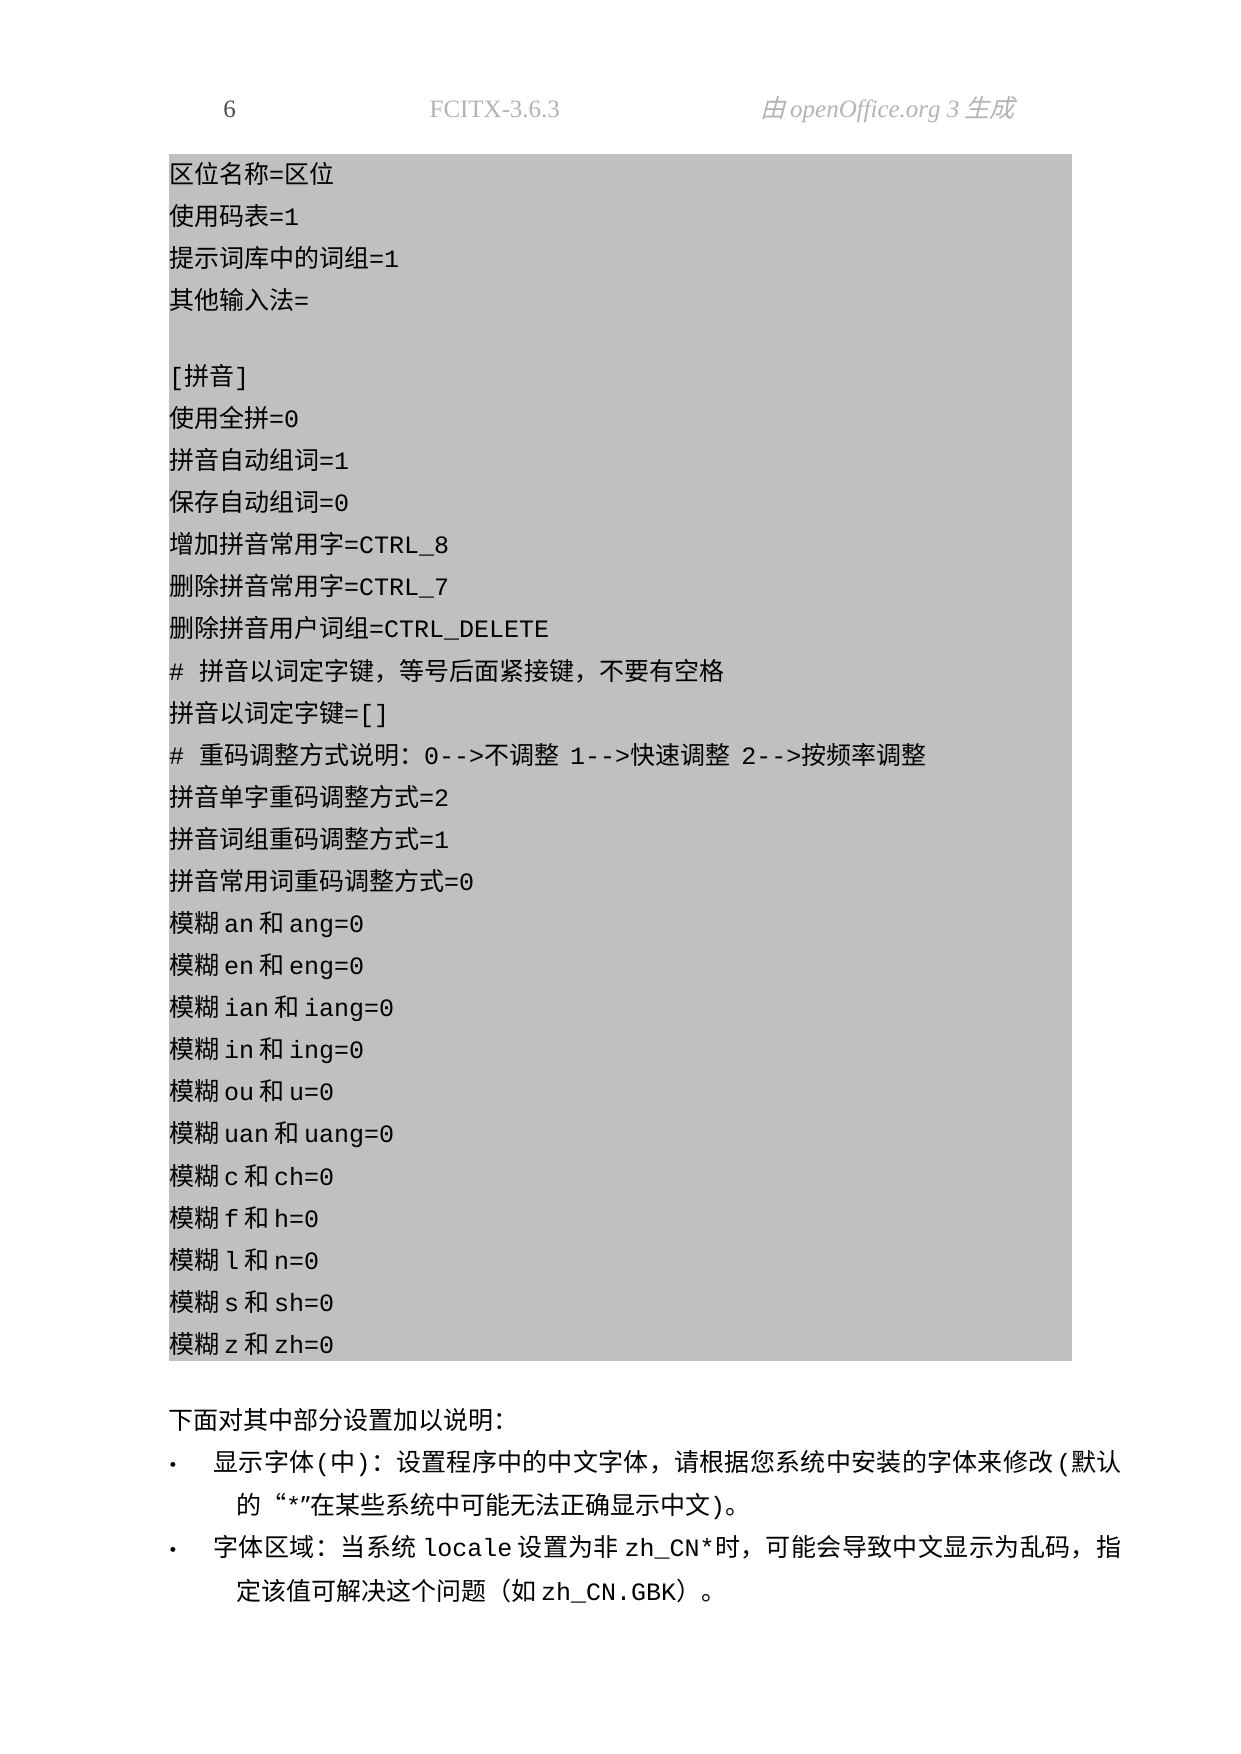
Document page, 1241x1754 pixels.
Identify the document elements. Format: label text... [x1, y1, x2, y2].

text 下面对其中部分设置加以说明： [118, 1400, 1122, 1437]
list 显示字体(中)：设置程序中的中文字体，请根据您系统中安装的字体来修改(默认的“*”在某些系统中可能无法正确显示中文)。 [169, 1442, 1122, 1522]
list 字体区域：当系统locale设置为非zh_CN*时，可能会导致中文显示为乱码，指定该值可解决这个问题（如zh_CN.GBK）。 [169, 1528, 1122, 1608]
table_header 区位名称=区位 使用码表=1 提示词库中的词组=1 其他输入法= [拼音] 使用全拼=0 拼音自动组词=1 保存自动组词=0 增加拼音常用字=CTRL_8 删除拼音常用字=CTRL_7 删除拼音用户词组=CTRL_DELETE # 拼音以词定字键，等号后面紧接键，不要有空格 拼音以词定字键=[] # 重码调整方式说明：0-->不调整 1-->快速调整 2-->按频率调整 拼音单字重码调整方式=2 拼音词组重码调整方式=1 拼音常用词重码调整方式=0 模糊an和ang=0 模糊en和eng=0 模糊ian和iang=0 模糊in和ing=0 模糊ou和u=0 模糊uan和uang=0 模糊c和ch=0 模糊f和h=0 模糊l和n=0 模糊s和sh=0 模糊z和zh=0 [169, 154, 1072, 1361]
